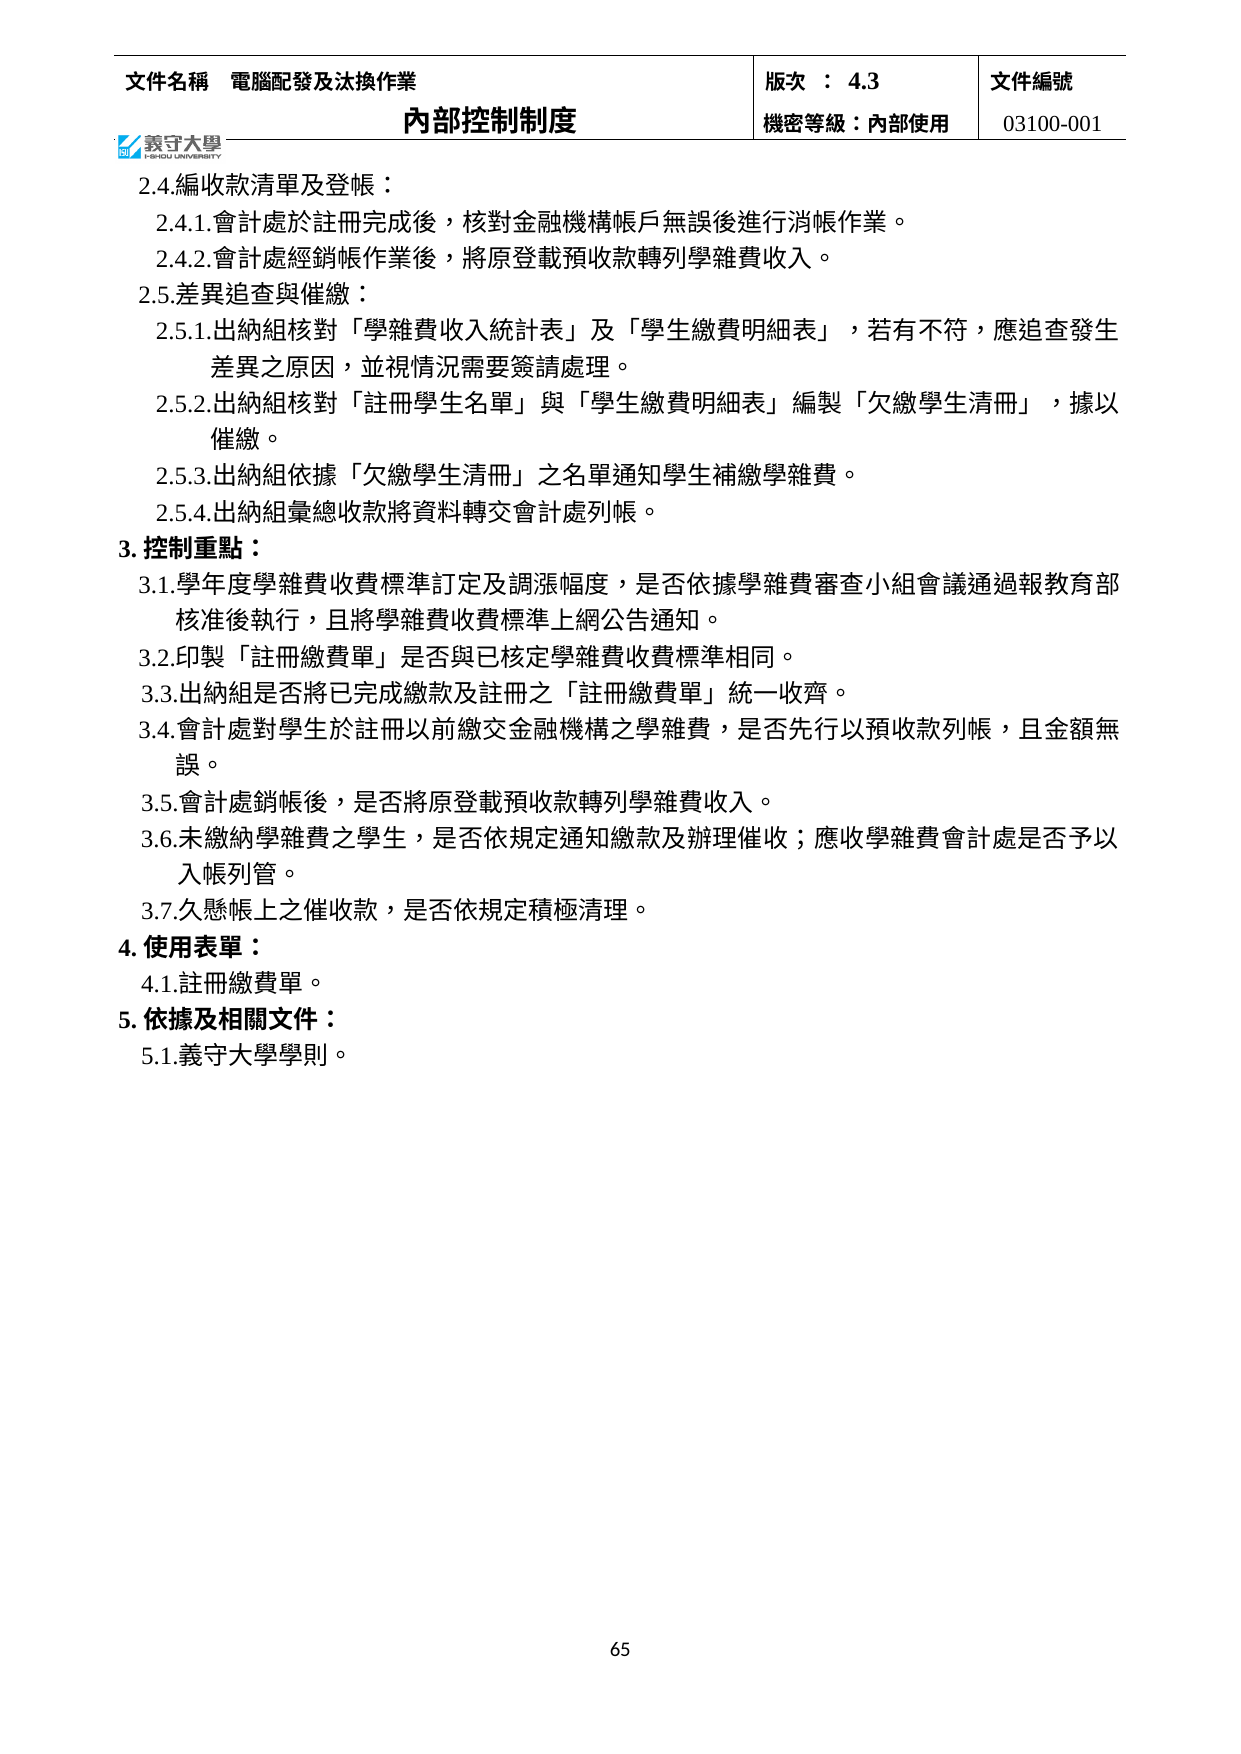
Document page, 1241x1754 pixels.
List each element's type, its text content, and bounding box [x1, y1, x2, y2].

text 2.5.差異追查與催繳： [138, 274, 1122, 311]
text 2.5.2.出納組核對「註冊學生名單」與「學生繳費明細表」編製「欠繳學生清冊」，據以催繳。 [156, 383, 1122, 456]
text 4.1.註冊繳費單。 [141, 963, 1122, 999]
text 3.4.會計處對學生於註冊以前繳交金融機構之學雜費，是否先行以預收款列帳，且金額無誤。 [138, 709, 1122, 782]
text 2.5.1.出納組核對「學雜費收入統計表」及「學生繳費明細表」，若有不符，應追查發生差異之原因，並視情況需要簽請處理。 [156, 311, 1122, 383]
text 3. 控制重點： [118, 528, 1119, 564]
text 4. 使用表單： [118, 927, 1119, 963]
text 3.3.出納組是否將已完成繳款及註冊之「註冊繳費單」統一收齊。 [141, 673, 1122, 709]
text 3.6.未繳納學雜費之學生，是否依規定通知繳款及辦理催收；應收學雜費會計處是否予以入帳列管。 [141, 818, 1122, 891]
text 2.4.2.會計處經銷帳作業後，將原登載預收款轉列學雜費收入。 [156, 238, 1122, 274]
text 2.5.4.出納組彙總收款將資料轉交會計處列帳。 [156, 492, 1122, 528]
text 5. 依據及相關文件： [118, 999, 1119, 1036]
text 3.1.學年度學雜費收費標準訂定及調漲幅度，是否依據學雜費審查小組會議通過報教育部核准後執行，且將學雜費收費標準上網公告通知。 [138, 564, 1122, 637]
text 2.4.1.會計處於註冊完成後，核對金融機構帳戶無誤後進行消帳作業。 [156, 202, 1122, 238]
text 3.2.印製「註冊繳費單」是否與已核定學雜費收費標準相同。 [138, 637, 1122, 673]
text 3.5.會計處銷帳後，是否將原登載預收款轉列學雜費收入。 [141, 782, 1122, 818]
text 2.5.3.出納組依據「欠繳學生清冊」之名單通知學生補繳學雜費。 [156, 456, 1122, 492]
text 2.4.編收款清單及登帳： [138, 166, 1122, 202]
text 5.1.義守大學學則。 [141, 1036, 1122, 1072]
text 3.7.久懸帳上之催收款，是否依規定積極清理。 [141, 891, 1122, 927]
